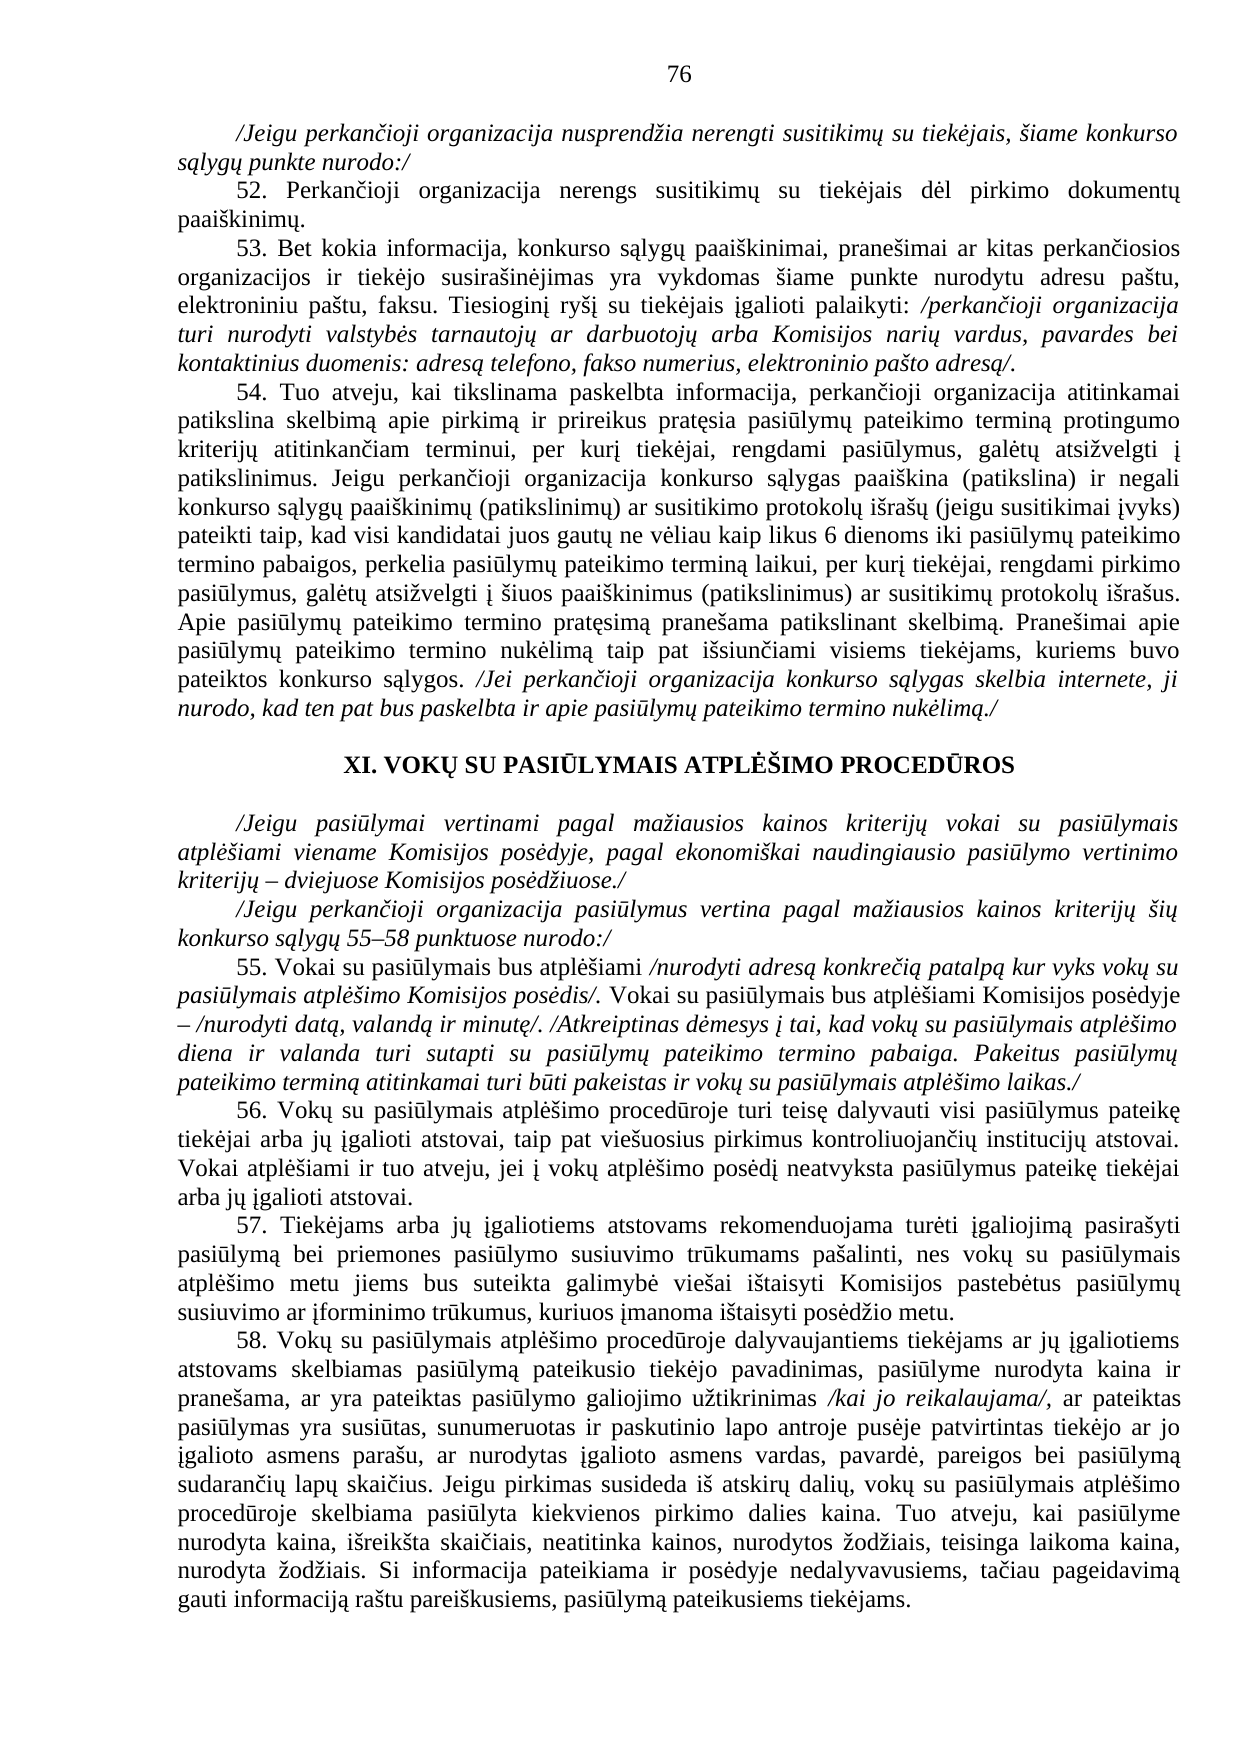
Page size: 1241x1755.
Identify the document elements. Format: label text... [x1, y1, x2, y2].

text /Jeigu pasiūlymai vertinami pagal mažiausios kainos kriterijų vokai su pasiūlymais atplėšiami viename Komisijos posėdyje, pagal ekonomiškai naudingiausio pasiūlymo vertinimo kriterijų – dviejuose Komisijos posėdžiuose./ [177, 808, 1181, 894]
text 57. Tiekėjams arba jų įgaliotiems atstovams rekomenduojama turėti įgaliojimą pasirašyti pasiūlymą bei priemones pasiūlymo susiuvimo trūkumams pašalinti, nes vokų su pasiūlymais atplėšimo metu jiems bus suteikta galimybė viešai ištaisyti Komisijos pastebėtus pasiūlymų susiuvimo ar įforminimo trūkumus, kuriuos įmanoma ištaisyti posėdžio metu. [177, 1211, 1181, 1326]
text /Jeigu perkančioji organizacija pasiūlymus vertina pagal mažiausios kainos kriterijų šių konkurso sąlygų 55–58 punktuose nurodo:/ [177, 894, 1181, 952]
text 52. Perkančioji organizacija nerengs susitikimų su tiekėjais dėl pirkimo dokumentų paaiškinimų. [177, 176, 1181, 233]
text 55. Vokai su pasiūlymais bus atplėšiami /nurodyti adresą konkrečią patalpą kur vyks vokų su pasiūlymais atplėšimo Komisijos posėdis/. Vokai su pasiūlymais bus atplėšiami Komisijos posėdyje – /nurodyti datą, valandą ir minutę/. /Atkreiptinas dėmesys į tai, kad vokų su pasiūlymais atplėšimo diena ir valanda turi sutapti su pasiūlymų pateikimo termino pabaiga. Pakeitus pasiūlymų pateikimo terminą atitinkamai turi būti pakeistas ir vokų su pasiūlymais atplėšimo laikas./ [177, 952, 1181, 1096]
text 53. Bet kokia informacija, konkurso sąlygų paaiškinimai, pranešimai ar kitas perkančiosios organizacijos ir tiekėjo susirašinėjimas yra vykdomas šiame punkte nurodytu adresu paštu, elektroniniu paštu, faksu. Tiesioginį ryšį su tiekėjais įgalioti palaikyti: /perkančioji organizacija turi nurodyti valstybės tarnautojų ar darbuotojų arba Komisijos narių vardus, pavardes bei kontaktinius duomenis: adresą telefono, fakso numerius, elektroninio pašto adresą/. [177, 233, 1181, 377]
text 58. Vokų su pasiūlymais atplėšimo procedūroje dalyvaujantiems tiekėjams ar jų įgaliotiems atstovams skelbiamas pasiūlymą pateikusio tiekėjo pavadinimas, pasiūlyme nurodyta kaina ir pranešama, ar yra pateiktas pasiūlymo galiojimo užtikrinimas /kai jo reikalaujama/, ar pateiktas pasiūlymas yra susiūtas, sunumeruotas ir paskutinio lapo antroje pusėje patvirtintas tiekėjo ar jo įgalioto asmens parašu, ar nurodytas įgalioto asmens vardas, pavardė, pareigos bei pasiūlymą sudarančių lapų skaičius. Jeigu pirkimas susideda iš atskirų dalių, vokų su pasiūlymais atplėšimo procedūroje skelbiama pasiūlyta kiekvienos pirkimo dalies kaina. Tuo atveju, kai pasiūlyme nurodyta kaina, išreikšta skaičiais, neatitinka kainos, nurodytos žodžiais, teisinga laikoma kaina, nurodyta žodžiais. Si informacija pateikiama ir posėdyje nedalyvavusiems, tačiau pageidavimą gauti informaciją raštu pareiškusiems, pasiūlymą pateikusiems tiekėjams. [177, 1326, 1181, 1613]
text 56. Vokų su pasiūlymais atplėšimo procedūroje turi teisę dalyvauti visi pasiūlymus pateikę tiekėjai arba jų įgalioti atstovai, taip pat viešuosius pirkimus kontroliuojančių institucijų atstovai. Vokai atplėšiami ir tuo atveju, jei į vokų atplėšimo posėdį neatvyksta pasiūlymus pateikę tiekėjai arba jų įgalioti atstovai. [177, 1096, 1181, 1211]
text 54. Tuo atveju, kai tikslinama paskelbta informacija, perkančioji organizacija atitinkamai patikslina skelbimą apie pirkimą ir prireikus pratęsia pasiūlymų pateikimo terminą protingumo kriterijų atitinkančiam terminui, per kurį tiekėjai, rengdami pasiūlymus, galėtų atsižvelgti į patikslinimus. Jeigu perkančioji organizacija konkurso sąlygas paaiškina (patikslina) ir negali konkurso sąlygų paaiškinimų (patikslinimų) ar susitikimo protokolų išrašų (jeigu susitikimai įvyks) pateikti taip, kad visi kandidatai juos gautų ne vėliau kaip likus 6 dienoms iki pasiūlymų pateikimo termino pabaigos, perkelia pasiūlymų pateikimo terminą laikui, per kurį tiekėjai, rengdami pirkimo pasiūlymus, galėtų atsižvelgti į šiuos paaiškinimus (patikslinimus) ar susitikimų protokolų išrašus. Apie pasiūlymų pateikimo termino pratęsimą pranešama patikslinant skelbimą. Pranešimai apie pasiūlymų pateikimo termino nukėlimą taip pat išsiunčiami visiems tiekėjams, kuriems buvo pateiktos konkurso sąlygos. /Jei perkančioji organizacija konkurso sąlygas skelbia internete, ji nurodo, kad ten pat bus paskelbta ir apie pasiūlymų pateikimo termino nukėlimą./ [177, 377, 1181, 722]
text XI. VOKŲ SU PASIŪLYMAIS ATPLĖŠIMO PROCEDŪROS [177, 751, 1181, 779]
text /Jeigu perkančioji organizacija nusprendžia nerengti susitikimų su tiekėjais, šiame konkurso sąlygų punkte nurodo:/ [177, 118, 1181, 176]
